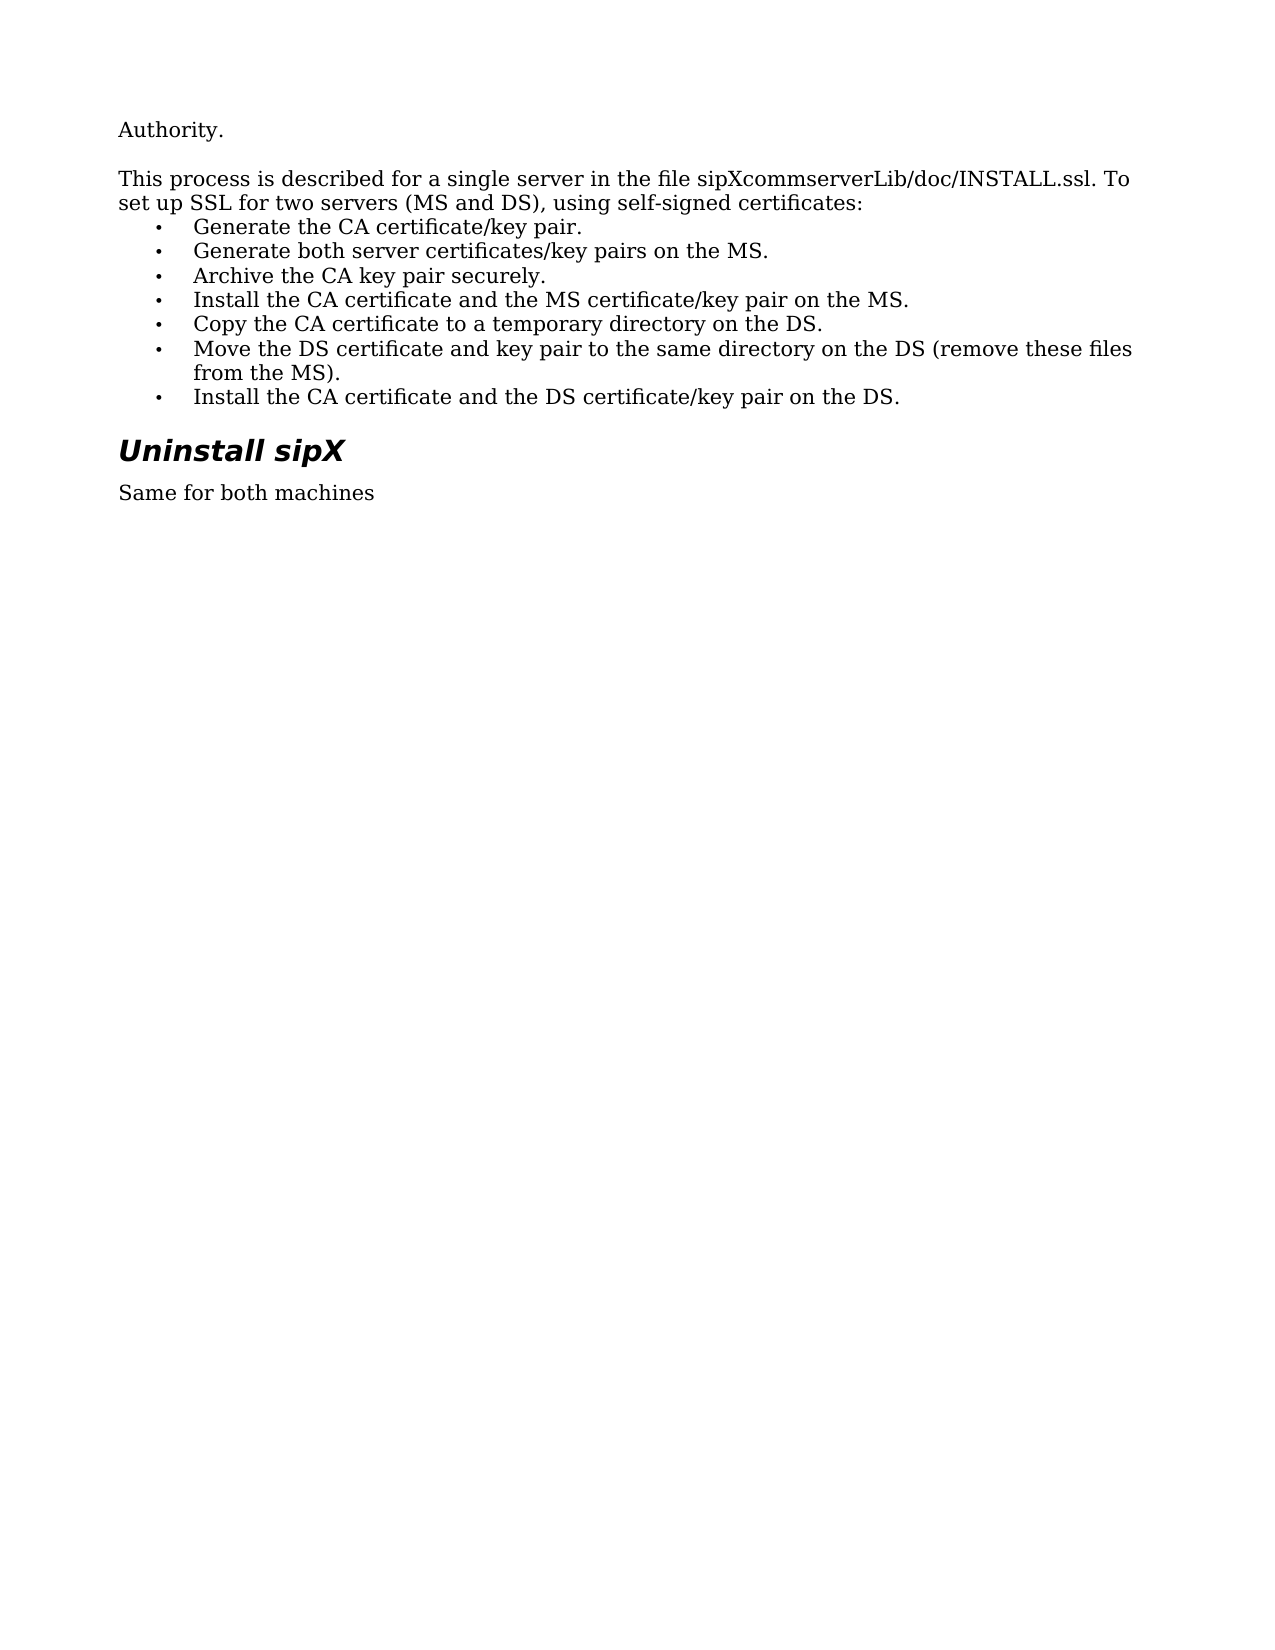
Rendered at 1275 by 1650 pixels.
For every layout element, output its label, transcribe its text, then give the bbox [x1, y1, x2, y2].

subtitle Uninstall sipX [118, 434, 1157, 468]
list Install the CA certificate and the MS certificate/key pair on the MS. [156, 288, 1157, 312]
list Archive the CA key pair securely. [156, 264, 1157, 288]
list Move the DS certificate and key pair to the same directory on the DS (remove these files from the MS). [156, 337, 1157, 385]
list Copy the CA certificate to a temporary directory on the DS. [156, 312, 1157, 337]
list Generate the CA certificate/key pair. [156, 215, 1157, 239]
text This process is described for a single server in the file sipXcommserverLib/doc/INSTALL.ssl. To set up SSL for two servers (MS and DS), using self-signed certificates: [118, 167, 1157, 215]
text Same for both machines [118, 481, 1157, 505]
text Authority. [118, 118, 1157, 142]
list Generate both server certificates/key pairs on the MS. [156, 239, 1157, 264]
list Install the CA certificate and the DS certificate/key pair on the DS. [156, 385, 1157, 409]
